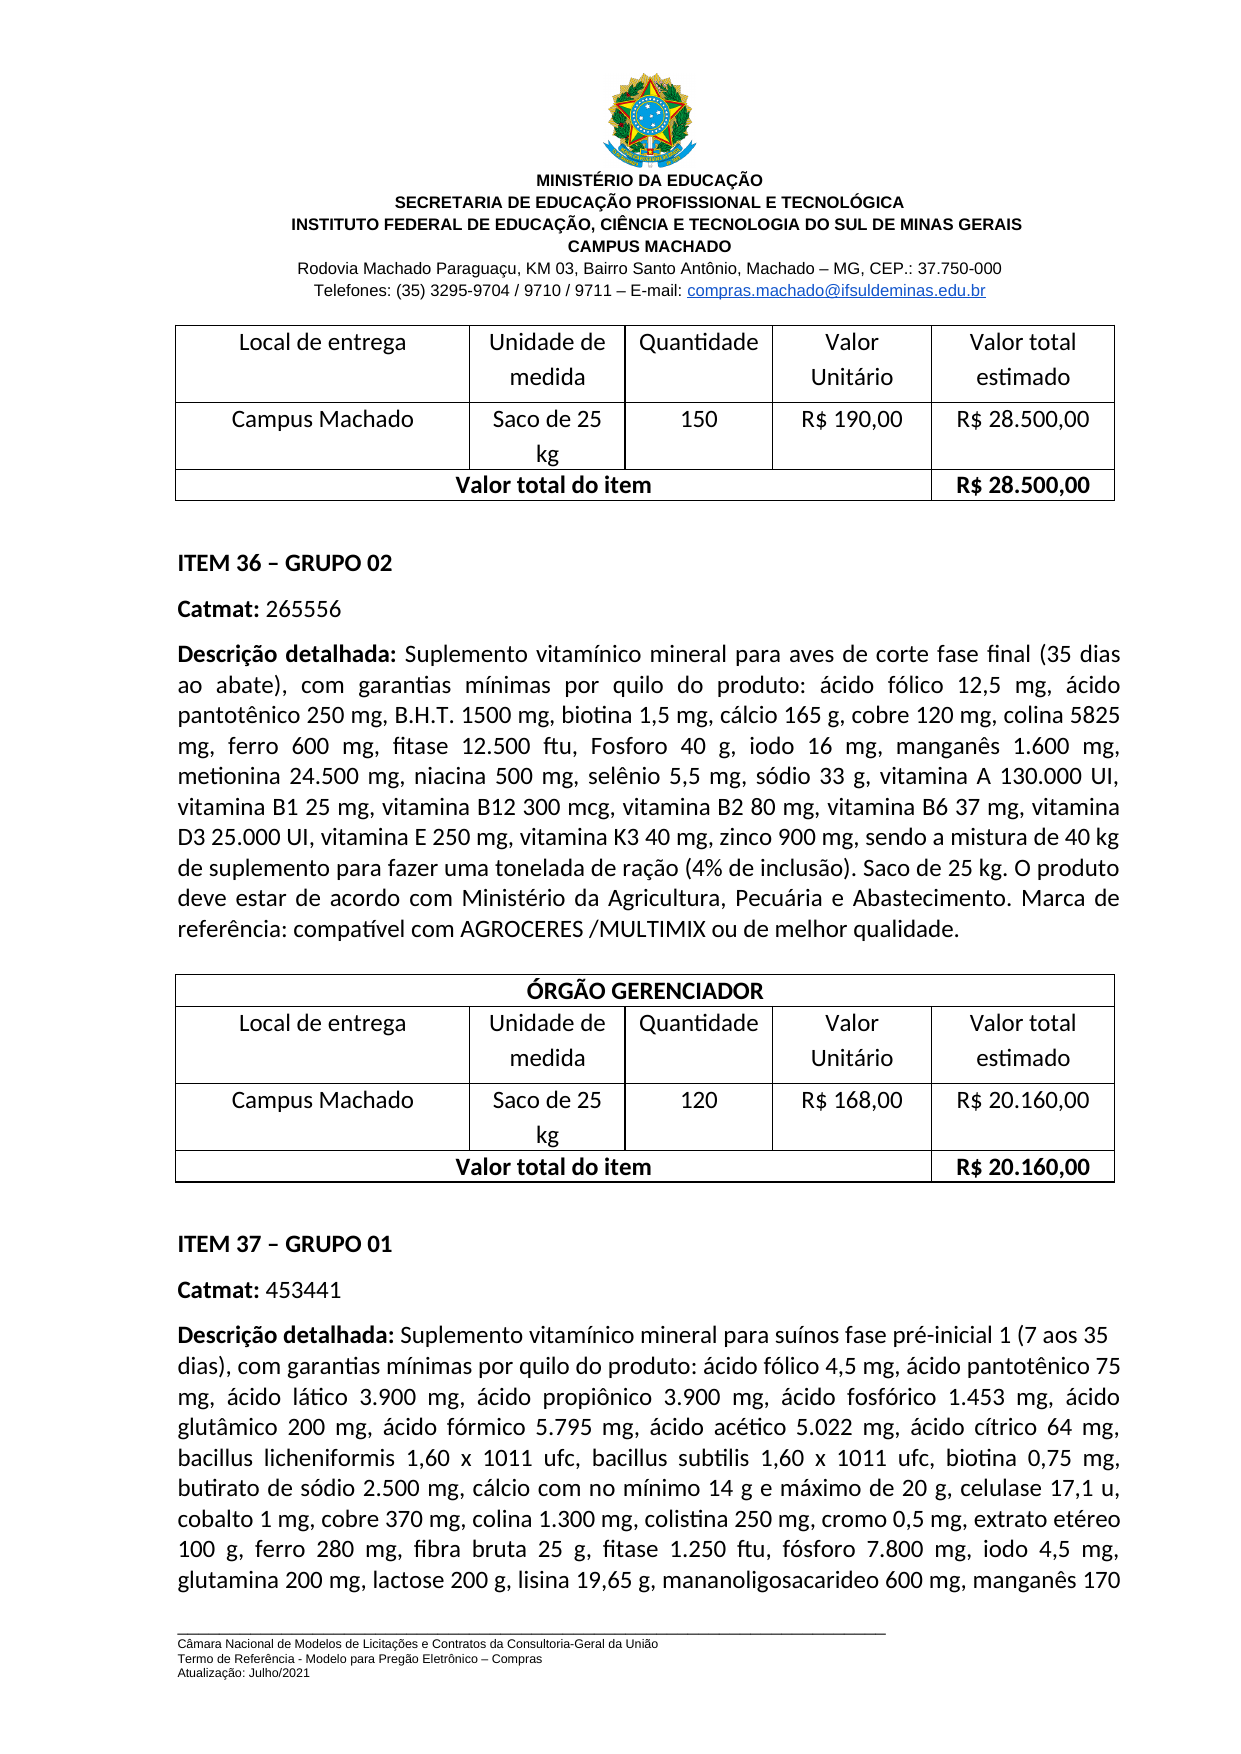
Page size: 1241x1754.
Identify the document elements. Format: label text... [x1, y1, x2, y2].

text Descrição detalhada: Suplemento vitamínico mineral para aves de corte fase final (35 dias ao abate), com garantias mínimas por quilo do produto: ácido fólico 12,5 mg, ácido pantotênico 250 mg, B.H.T. 1500 mg, biotina 1,5 mg, cálcio 165 g, cobre 120 mg, colina 5825 mg, ferro 600 mg, fitase 12.500 ftu, Fosforo 40 g, iodo 16 mg, manganês 1.600 mg, metionina 24.500 mg, niacina 500 mg, selênio 5,5 mg, sódio 33 g, vitamina A 130.000 UI, vitamina B1 25 mg, vitamina B12 300 mcg, vitamina B2 80 mg, vitamina B6 37 mg, vitamina D3 25.000 UI, vitamina E 250 mg, vitamina K3 40 mg, zinco 900 mg, sendo a mistura de 40 kg de suplemento para fazer uma tonelada de ração (4% de inclusão). Saco de 25 kg. O produto deve estar de acordo com Ministério da Agricultura, Pecuária e Abastecimento. Marca de referência: compatível com AGROCERES /MULTIMIX ou de melhor qualidade. [177, 638, 1122, 944]
text ITEM 36 – GRUPO 02 [177, 547, 1122, 577]
table_cell Valor total do item [176, 1151, 931, 1181]
table_cell R$ 20.160,00 [932, 1084, 1114, 1150]
text Descrição detalhada: Suplemento vitamínico mineral para suínos fase pré-inicial 1 (7 aos 35 [177, 1319, 1122, 1350]
text ITEM 37 – GRUPO 01 [177, 1228, 1122, 1259]
table_cell Valor Unitário [773, 326, 931, 402]
table_cell Campus Machado [176, 1084, 469, 1150]
table_cell R$ 28.500,00 [932, 403, 1114, 469]
table_cell Local de entrega [176, 326, 469, 402]
table_cell 150 [626, 403, 772, 469]
table_cell R$ 168,00 [773, 1084, 931, 1150]
table_cell Unidade de medida [470, 326, 624, 402]
table_cell R$ 28.500,00 [932, 470, 1114, 500]
table_cell R$ 190,00 [773, 403, 931, 469]
table_cell Unidade de medida [470, 1007, 624, 1083]
table_cell R$ 20.160,00 [932, 1151, 1114, 1181]
table_cell 120 [626, 1084, 772, 1150]
text Catmat: 265556 [177, 593, 1122, 623]
picture [603, 73, 697, 168]
table_cell Saco de 25 kg [470, 1084, 624, 1150]
table_cell Valor total estimado [932, 326, 1114, 402]
table_cell Quantidade [626, 1007, 772, 1083]
table_cell Quantidade [626, 326, 772, 402]
table_cell Saco de 25 kg [470, 403, 624, 469]
text dias), com garantias mínimas por quilo do produto: ácido fólico 4,5 mg, ácido pantotênico 75 mg, ácido lático 3.900 mg, ácido propiônico 3.900 mg, ácido fosfórico 1.453 mg, ácido glutâmico 200 mg, ácido fórmico 5.795 mg, ácido acético 5.022 mg, ácido cítrico 64 mg, bacillus licheniformis 1,60 x 1011 ufc, bacillus subtilis 1,60 x 1011 ufc, biotina 0,75 mg, butirato de sódio 2.500 mg, cálcio com no mínimo 14 g e máximo de 20 g, celulase 17,1 u, cobalto 1 mg, cobre 370 mg, colina 1.300 mg, colistina 250 mg, cromo 0,5 mg, extrato etéreo 100 g, ferro 280 mg, fibra bruta 25 g, fitase 1.250 ftu, fósforo 7.800 mg, iodo 4,5 mg, glutamina 200 mg, lactose 200 g, lisina 19,65 g, mananoligosacarideo 600 mg, manganês 170 [177, 1350, 1122, 1594]
table_cell Valor Unitário [773, 1007, 931, 1083]
picture [669, 149, 680, 155]
table_cell Valor total estimado [932, 1007, 1114, 1083]
table_cell Campus Machado [176, 403, 469, 469]
table_header ÓRGÃO GERENCIADOR [176, 975, 1114, 1006]
text Catmat: 453441 [177, 1274, 1122, 1304]
table_cell Local de entrega [176, 1007, 469, 1083]
table_cell Valor total do item [176, 470, 931, 500]
picture [643, 163, 658, 168]
